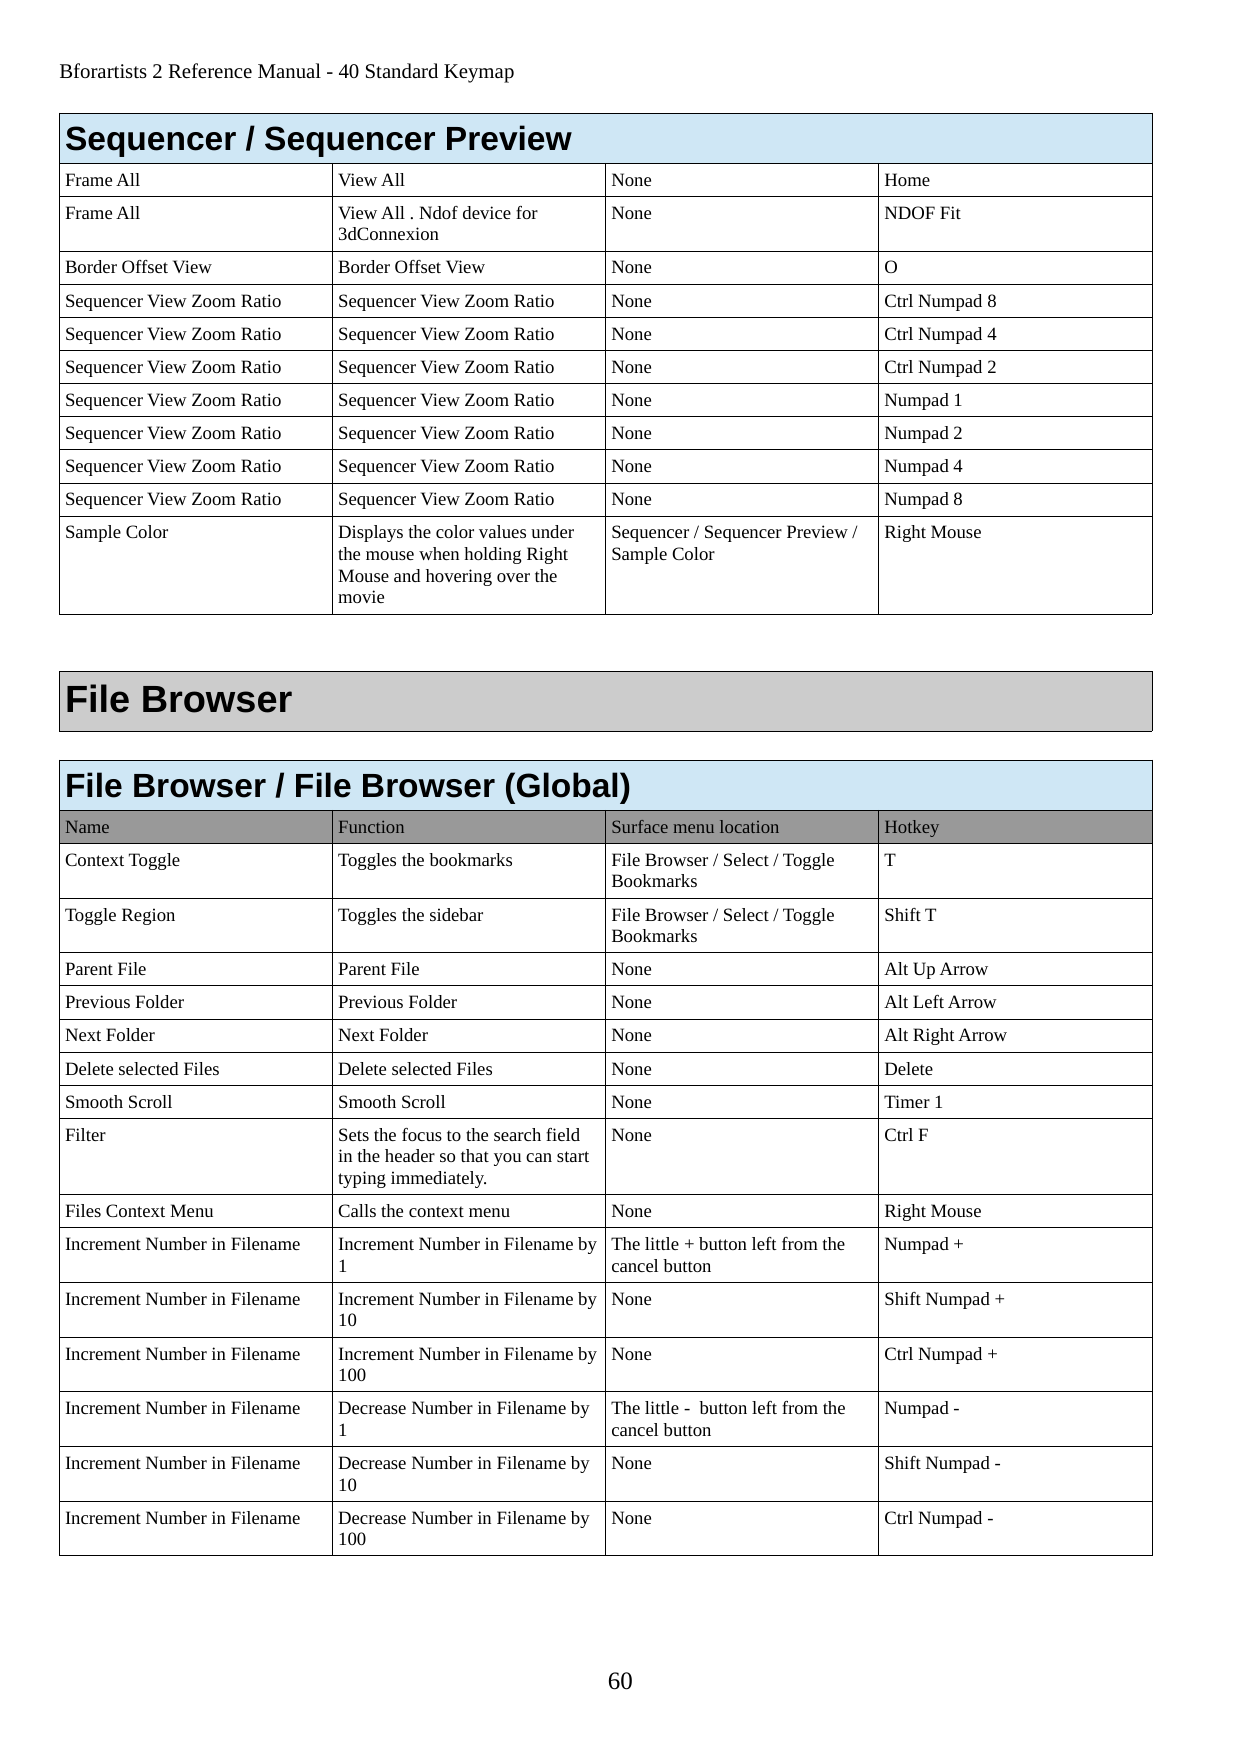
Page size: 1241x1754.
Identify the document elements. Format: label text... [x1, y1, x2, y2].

table_cell Numpad - [879, 1392, 1152, 1446]
table_cell T [879, 844, 1152, 898]
table_cell Shift T [879, 899, 1152, 952]
table_cell Toggles the sidebar [333, 899, 605, 952]
table_cell Sequencer / Sequencer Preview / Sample Color [606, 517, 878, 613]
table_cell View All . Ndof device for 3dConnexion [333, 197, 605, 251]
table_cell Sequencer View Zoom Ratio [333, 484, 605, 516]
table_cell None [606, 1053, 878, 1085]
table_cell Alt Right Arrow [879, 1020, 1152, 1052]
table_cell Delete [879, 1053, 1152, 1085]
table_cell Ctrl Numpad - [879, 1502, 1152, 1555]
table_cell Sample Color [60, 517, 332, 613]
table_cell Numpad 2 [879, 417, 1152, 449]
table_cell Shift Numpad - [879, 1447, 1152, 1501]
table_cell Right Mouse [879, 517, 1152, 613]
table_cell Ctrl Numpad 8 [879, 285, 1152, 317]
table_cell None [606, 1283, 878, 1337]
table_cell Increment Number in Filename by 1 [333, 1228, 605, 1282]
table_cell Previous Folder [60, 986, 332, 1018]
table_cell Calls the context menu [333, 1195, 605, 1227]
table_cell NDOF Fit [879, 197, 1152, 251]
table_cell Sequencer View Zoom Ratio [60, 351, 332, 383]
table_cell Toggle Region [60, 899, 332, 952]
table_cell None [606, 1086, 878, 1118]
table_cell None [606, 318, 878, 350]
table_cell Function [333, 811, 605, 843]
table_cell Ctrl Numpad 2 [879, 351, 1152, 383]
table_cell Sequencer View Zoom Ratio [60, 285, 332, 317]
table_cell None [606, 1195, 878, 1227]
table_cell Delete selected Files [333, 1053, 605, 1085]
table_cell Numpad + [879, 1228, 1152, 1282]
table_cell None [606, 1338, 878, 1391]
table_cell Sets the focus to the search field in the header so that you can start typing immediately. [333, 1119, 605, 1194]
table_cell None [606, 252, 878, 284]
table_cell Frame All [60, 164, 332, 196]
table_cell View All [333, 164, 605, 196]
table_header Sequencer / Sequencer Preview [60, 114, 1152, 163]
table_cell Smooth Scroll [333, 1086, 605, 1118]
table_cell None [606, 197, 878, 251]
table_cell None [606, 384, 878, 416]
table_cell Timer 1 [879, 1086, 1152, 1118]
table_cell Name [60, 811, 332, 843]
table_cell None [606, 986, 878, 1018]
table_cell Numpad 4 [879, 450, 1152, 482]
table_cell Hotkey [879, 811, 1152, 843]
table_cell Increment Number in Filename [60, 1447, 332, 1501]
table_cell Right Mouse [879, 1195, 1152, 1227]
table_cell Displays the color values under the mouse when holding Right Mouse and hovering over the movie [333, 517, 605, 613]
table_cell None [606, 351, 878, 383]
table_cell Increment Number in Filename [60, 1338, 332, 1391]
table_cell None [606, 285, 878, 317]
table_cell Ctrl F [879, 1119, 1152, 1194]
table_cell None [606, 450, 878, 482]
table_cell None [606, 1020, 878, 1052]
table_cell Sequencer View Zoom Ratio [60, 484, 332, 516]
table_cell Decrease Number in Filename by 1 [333, 1392, 605, 1446]
table_cell Numpad 1 [879, 384, 1152, 416]
table_cell None [606, 484, 878, 516]
table_cell Decrease Number in Filename by 10 [333, 1447, 605, 1501]
table_cell File Browser / Select / Toggle Bookmarks [606, 844, 878, 898]
table_cell Files Context Menu [60, 1195, 332, 1227]
table_cell None [606, 164, 878, 196]
table_cell Next Folder [333, 1020, 605, 1052]
table_cell Increment Number in Filename [60, 1228, 332, 1282]
table_cell Increment Number in Filename [60, 1283, 332, 1337]
table_cell Increment Number in Filename by 10 [333, 1283, 605, 1337]
table_cell Border Offset View [333, 252, 605, 284]
table_cell None [606, 417, 878, 449]
table_header File Browser [60, 672, 1152, 731]
table_cell Sequencer View Zoom Ratio [333, 318, 605, 350]
table_cell Next Folder [60, 1020, 332, 1052]
table_cell None [606, 953, 878, 985]
table_cell Sequencer View Zoom Ratio [333, 450, 605, 482]
table_cell Home [879, 164, 1152, 196]
table_cell The little - button left from the cancel button [606, 1392, 878, 1446]
table_cell Context Toggle [60, 844, 332, 898]
table_cell Sequencer View Zoom Ratio [333, 384, 605, 416]
table_cell Sequencer View Zoom Ratio [60, 450, 332, 482]
table_cell Previous Folder [333, 986, 605, 1018]
table_cell Alt Up Arrow [879, 953, 1152, 985]
table_cell Ctrl Numpad 4 [879, 318, 1152, 350]
table_cell Alt Left Arrow [879, 986, 1152, 1018]
table_cell Increment Number in Filename by 100 [333, 1338, 605, 1391]
table_cell Parent File [333, 953, 605, 985]
table_cell Numpad 8 [879, 484, 1152, 516]
table_cell The little + button left from the cancel button [606, 1228, 878, 1282]
table_cell O [879, 252, 1152, 284]
table_cell Ctrl Numpad + [879, 1338, 1152, 1391]
table_cell Parent File [60, 953, 332, 985]
table_cell None [606, 1447, 878, 1501]
table_cell Delete selected Files [60, 1053, 332, 1085]
table_cell Increment Number in Filename [60, 1392, 332, 1446]
table_cell Sequencer View Zoom Ratio [60, 417, 332, 449]
table_cell Border Offset View [60, 252, 332, 284]
table_cell File Browser / Select / Toggle Bookmarks [606, 899, 878, 952]
table_cell Decrease Number in Filename by 100 [333, 1502, 605, 1555]
table_header File Browser / File Browser (Global) [60, 761, 1152, 810]
table_cell None [606, 1119, 878, 1194]
table_cell Sequencer View Zoom Ratio [60, 384, 332, 416]
table_cell Increment Number in Filename [60, 1502, 332, 1555]
table_cell Sequencer View Zoom Ratio [333, 351, 605, 383]
table_cell Surface menu location [606, 811, 878, 843]
table_cell Sequencer View Zoom Ratio [333, 417, 605, 449]
table_cell Sequencer View Zoom Ratio [60, 318, 332, 350]
table_cell Filter [60, 1119, 332, 1194]
table_cell None [606, 1502, 878, 1555]
table_cell Toggles the bookmarks [333, 844, 605, 898]
table_cell Shift Numpad + [879, 1283, 1152, 1337]
table_cell Frame All [60, 197, 332, 251]
table_cell Smooth Scroll [60, 1086, 332, 1118]
table_cell Sequencer View Zoom Ratio [333, 285, 605, 317]
